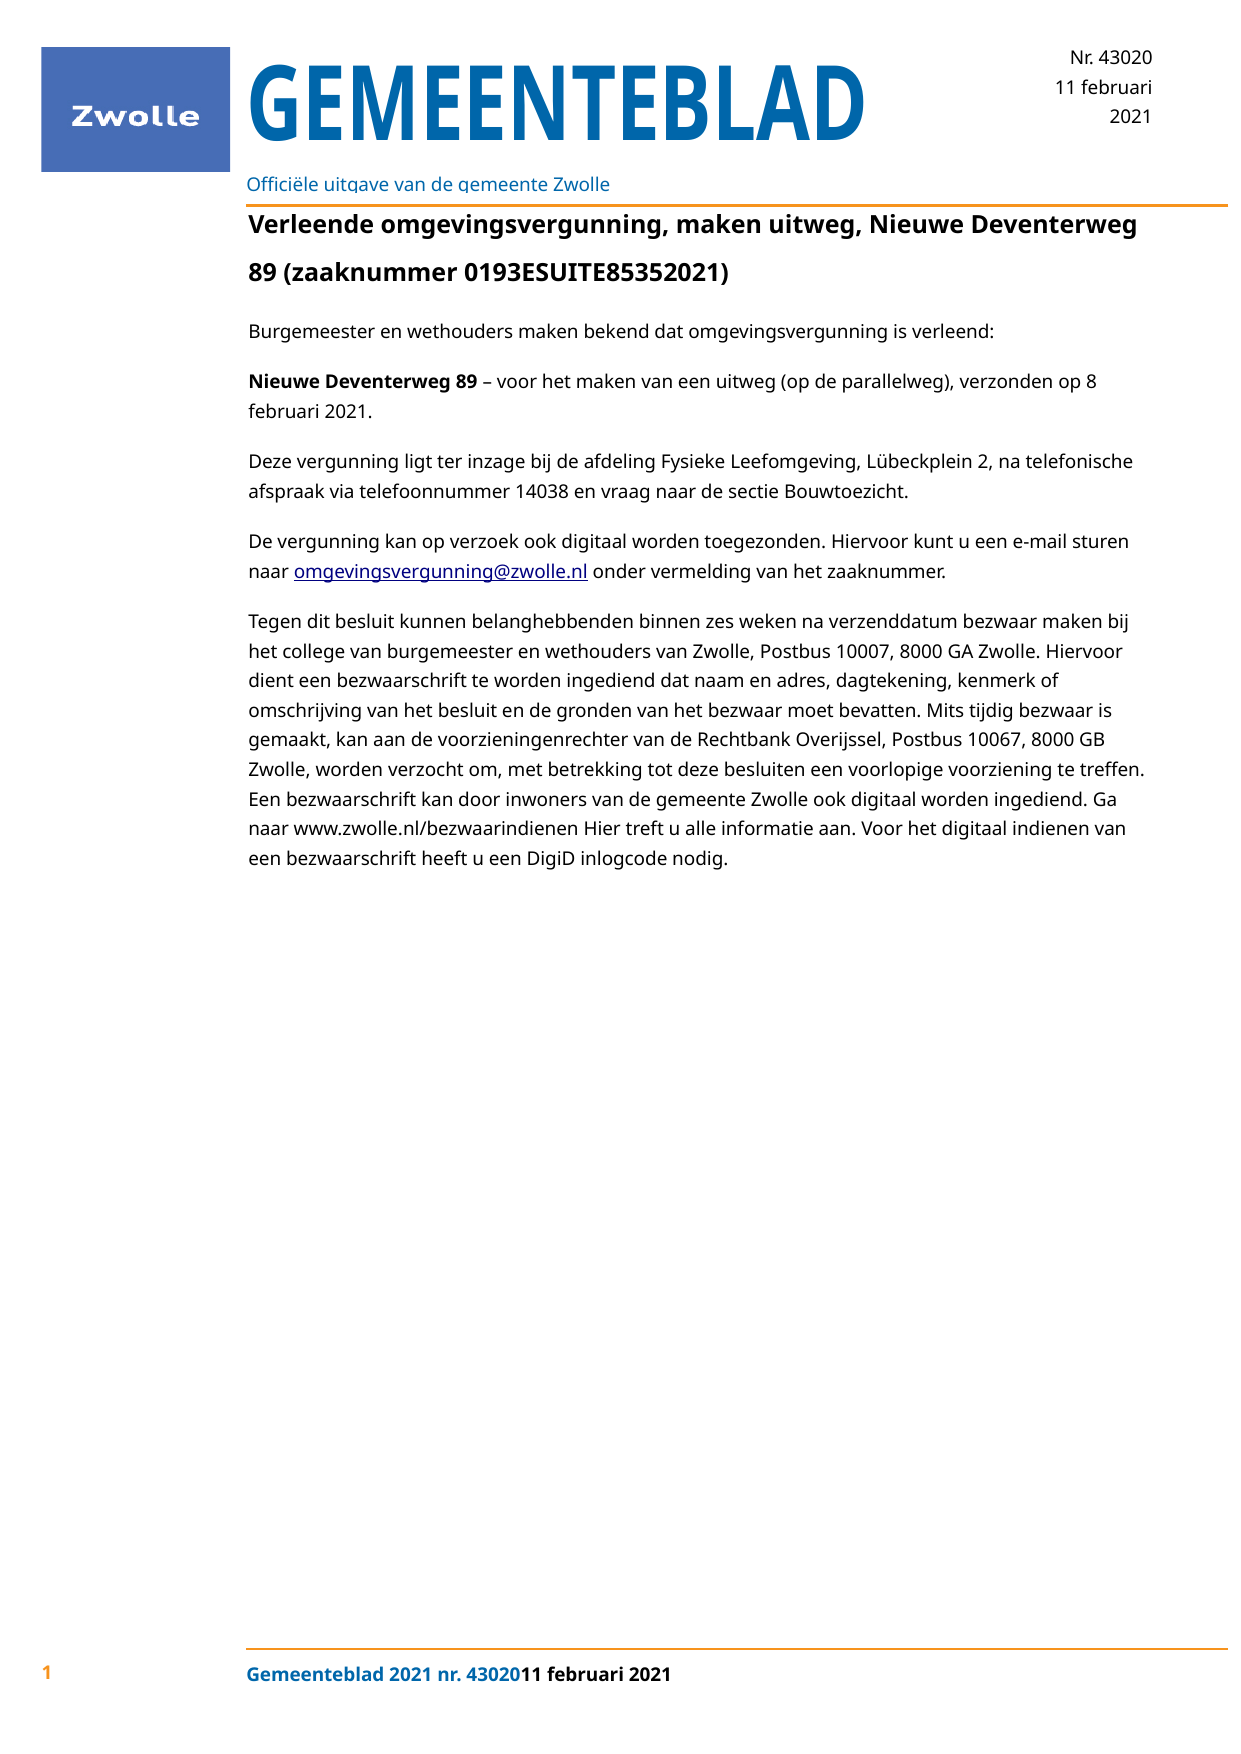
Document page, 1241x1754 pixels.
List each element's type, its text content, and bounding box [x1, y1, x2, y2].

text De vergunning kan op verzoek ook digitaal worden toegezonden. Hiervoor kunt u een e-mail sturen naar omgevingsvergunning@zwolle.nl onder vermelding van het zaaknummer. [248, 528, 1152, 584]
picture [41, 47, 231, 172]
text Deze vergunning ligt ter inzage bij de afdeling Fysieke Leefomgeving, Lübeckplein 2, na telefonische afspraak via telefoonnummer 14038 en vraag naar de sectie Bouwtoezicht. [248, 448, 1152, 504]
text Verleende omgevingsvergunning, maken uitweg, Nieuwe Deventerweg 89 (zaaknummer 0193ESUITE85352021) [248, 207, 1152, 288]
text Nieuwe Deventerweg 89 – voor het maken van een uitweg (op de parallelweg), verzonden op 8 februari 2021. [248, 368, 1152, 424]
text Tegen dit besluit kunnen belanghebbenden binnen zes weken na verzenddatum bezwaar maken bij het college van burgemeester en wethouders van Zwolle, Postbus 10007, 8000 GA Zwolle. Hiervoor dient een bezwaarschrift te worden ingediend dat naam en adres, dagtekening, kenmerk of omschrijving van het besluit en de gronden van het bezwaar moet bevatten. Mits tijdig bezwaar is gemaakt, kan aan de voorzieningenrechter van de Rechtbank Overijssel, Postbus 10067, 8000 GB Zwolle, worden verzocht om, met betrekking tot deze besluiten een voorlopige voorziening te treffen. Een bezwaarschrift kan door inwoners van de gemeente Zwolle ook digitaal worden ingediend. Ga naar www.zwolle.nl/bezwaarindienen Hier treft u alle informatie aan. Voor het digitaal indienen van een bezwaarschrift heeft u een DigiD inlogcode nodig. [248, 608, 1152, 871]
text Burgemeester en wethouders maken bekend dat omgevingsvergunning is verleend: [248, 318, 1152, 344]
